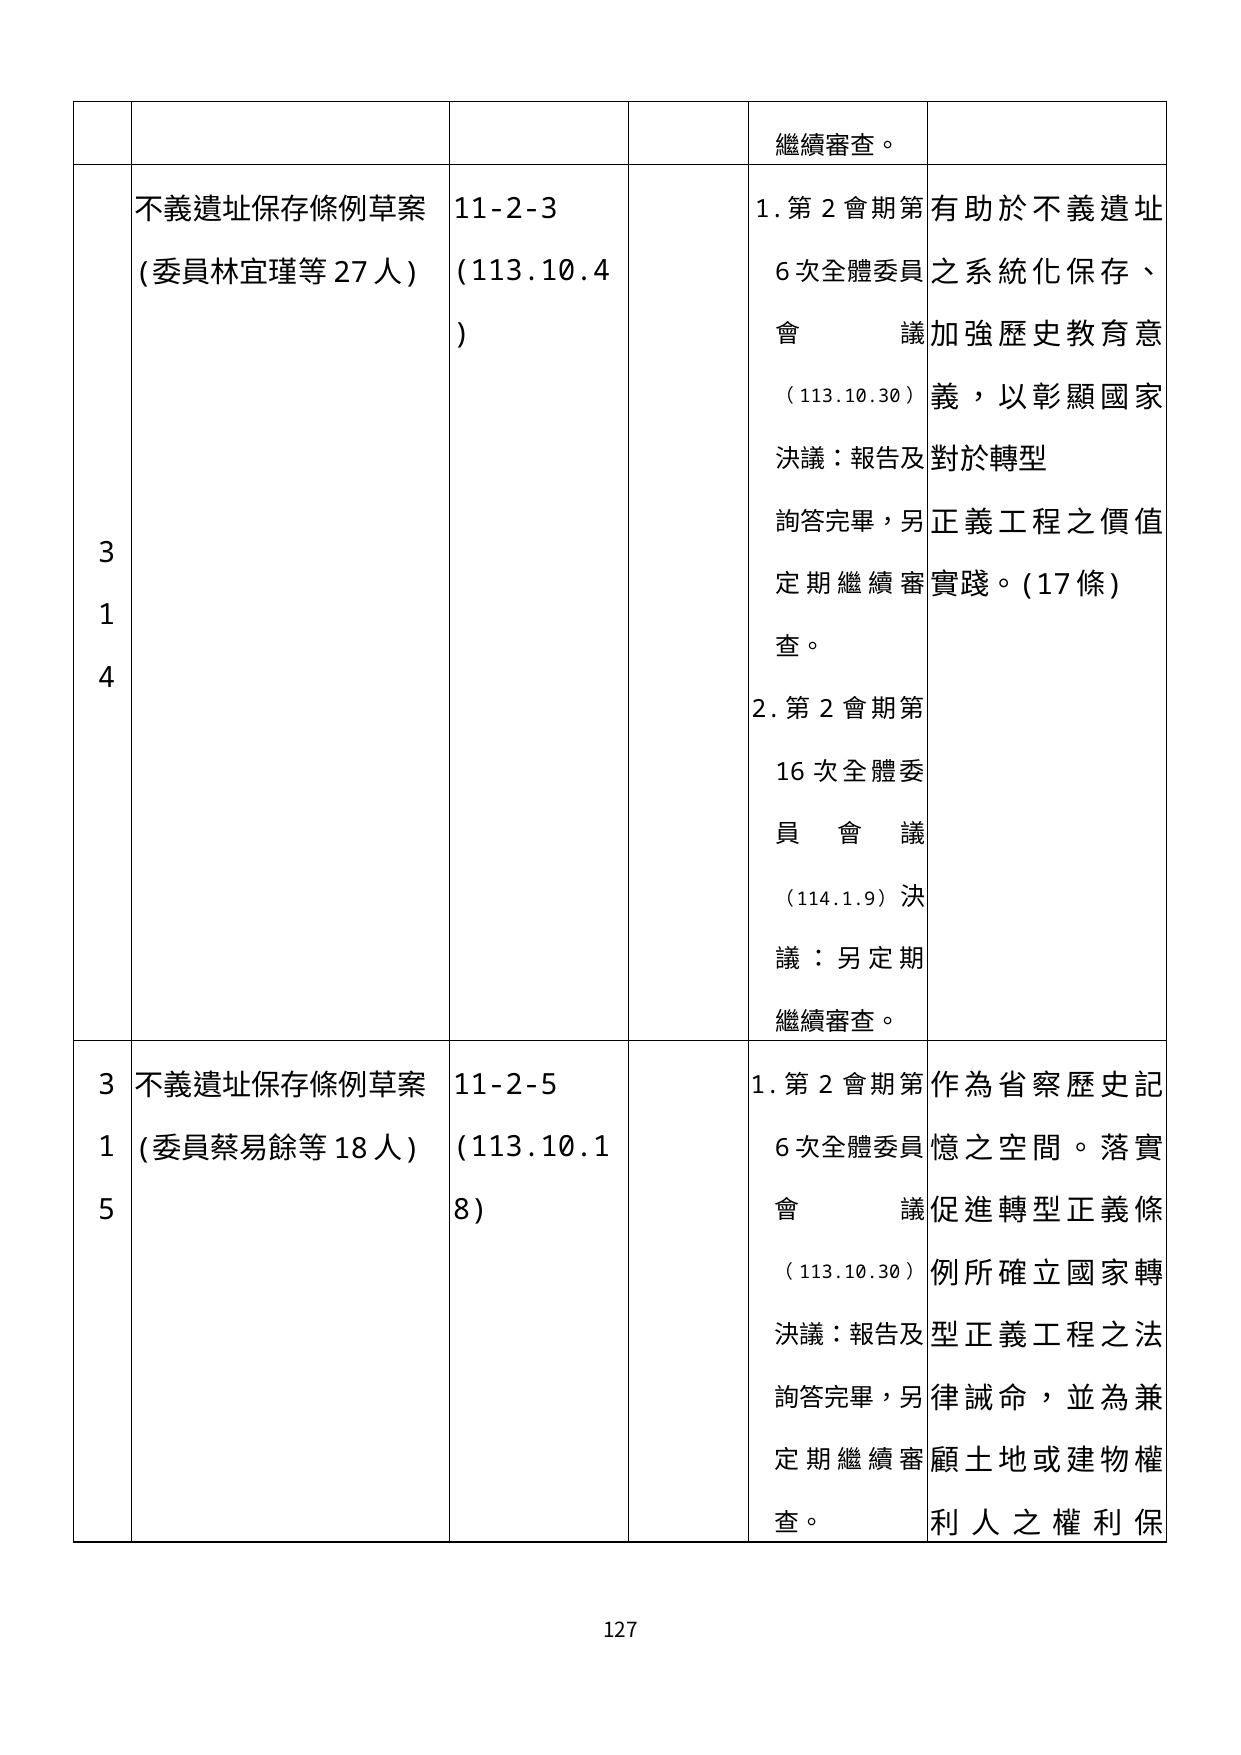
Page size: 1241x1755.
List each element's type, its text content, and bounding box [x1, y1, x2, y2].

table_cell [132, 102, 449, 164]
table_cell 1.第2會期第6次全體委員會議（113.10.30）決議：報告及詢答完畢，另定期繼續審查。 [749, 1041, 927, 1541]
table_cell [74, 165, 131, 1040]
table_cell 作為省察歷史記憶之空間。落實促進轉型正義條例所確立國家轉型正義工程之法律誡命，並為兼顧土地或建物權利人之權利保 [928, 1041, 1166, 1541]
table_cell [450, 102, 628, 164]
table_cell 繼續審查。 [749, 102, 927, 164]
table_cell [928, 102, 1166, 164]
table_cell 1.第2會期第6次全體委員會議（113.10.30）決議：報告及詢答完畢，另定期繼續審查。 2.第2會期第16次全體委員會議（114.1.9）決議：另定期繼續審查。 [749, 165, 927, 1040]
table_cell 不義遺址保存條例草案 (委員林宜瑾等27人) [132, 165, 449, 1040]
table_cell [74, 102, 131, 164]
table_cell 有助於不義遺址之系統化保存、加強歷史教育意義，以彰顯國家對於轉型 正義工程之價值實踐。(17條) [928, 165, 1166, 1040]
table_cell 11-2-3 (113.10.4) [450, 165, 628, 1040]
table_cell [629, 1041, 748, 1541]
table_cell 不義遺址保存條例草案 (委員蔡易餘等18人) [132, 1041, 449, 1541]
table_cell [74, 1041, 131, 1541]
table_cell 11-2-5 (113.10.18) [450, 1041, 628, 1541]
table_cell [629, 102, 748, 164]
table_cell [629, 165, 748, 1040]
